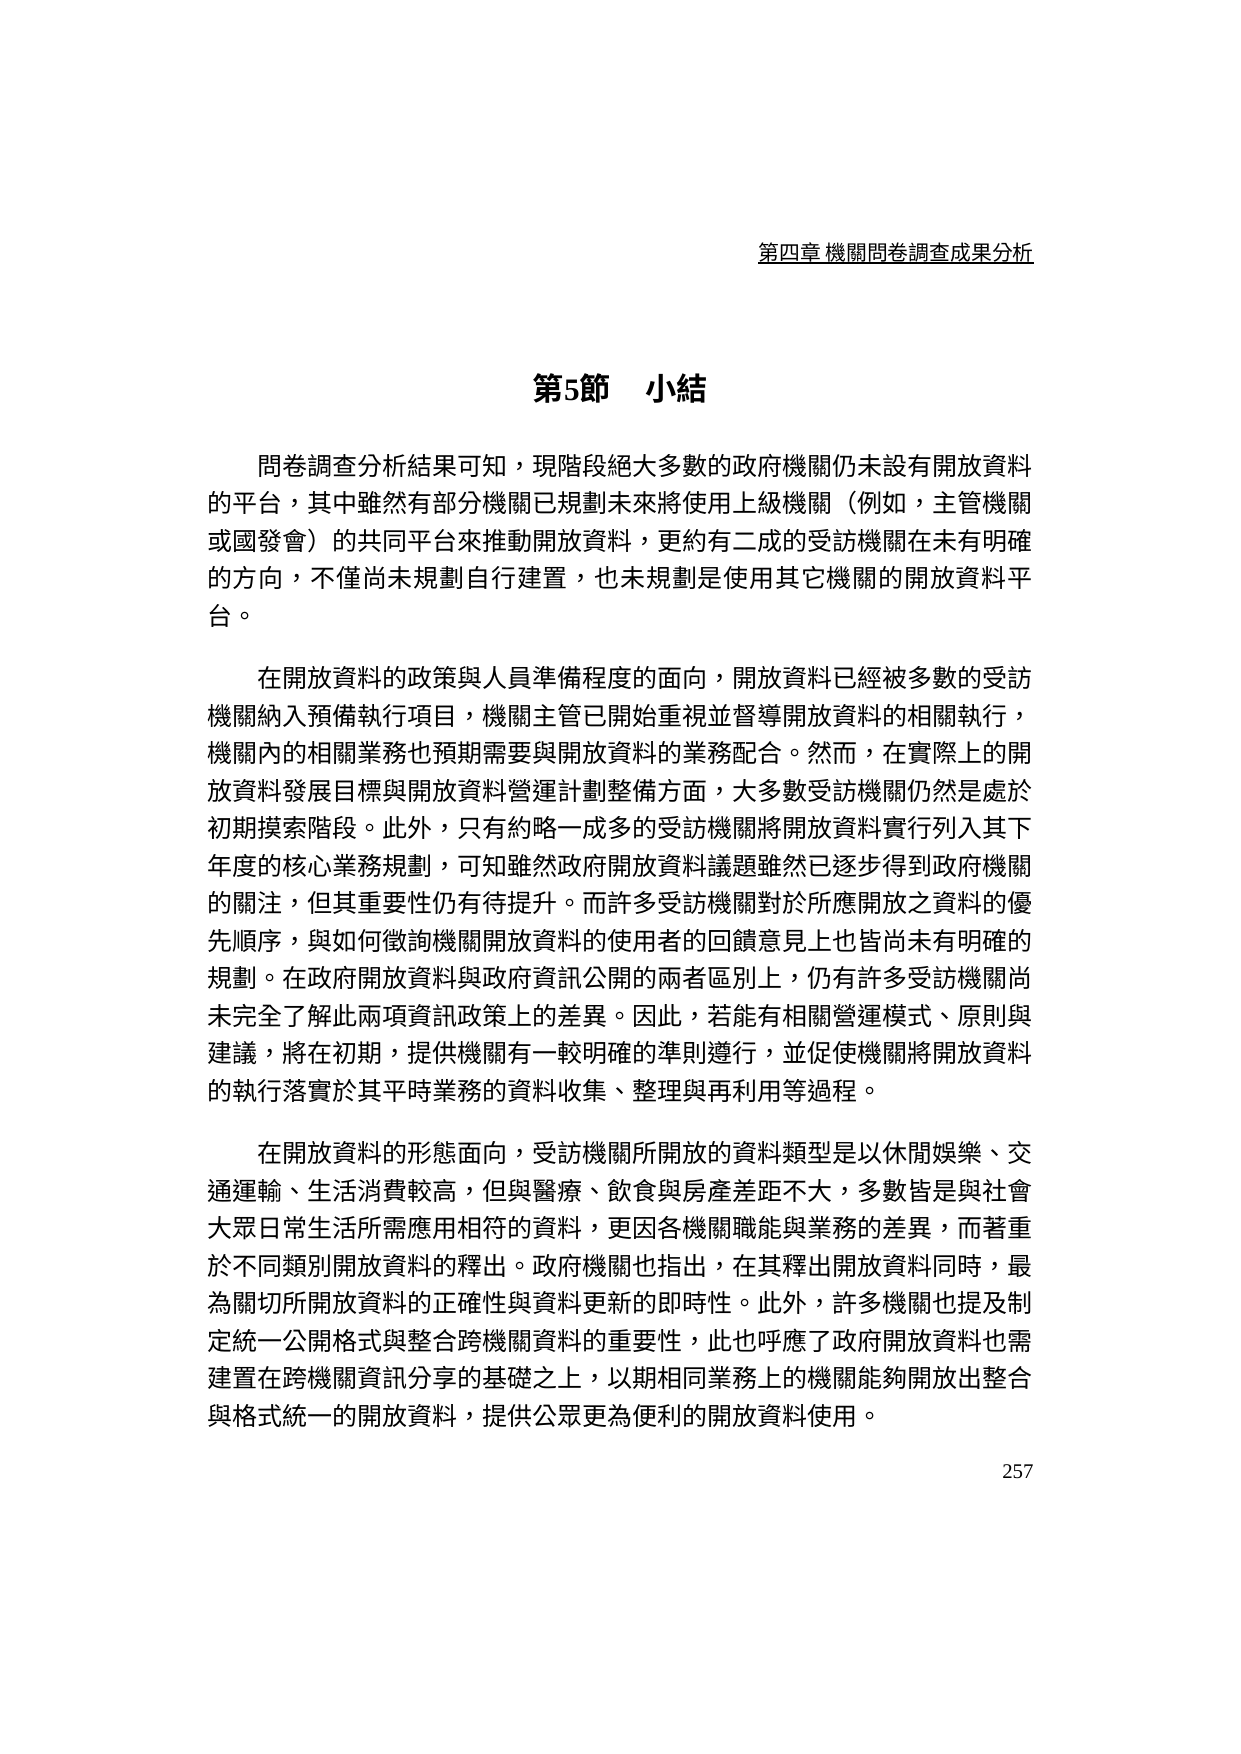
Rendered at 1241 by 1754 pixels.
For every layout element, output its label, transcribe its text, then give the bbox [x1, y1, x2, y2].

list 小結 [207, 370, 1033, 408]
text 在開放資料的政策與人員準備程度的面向，開放資料已經被多數的受訪機關納入預備執行項目，機關主管已開始重視並督導開放資料的相關執行，機關內的相關業務也預期需要與開放資料的業務配合。然而，在實際上的開放資料發展目標與開放資料營運計劃整備方面，大多數受訪機關仍然是處於初期摸索階段。此外，只有約略一成多的受訪機關將開放資料實行列入其下年度的核心業務規劃，可知雖然政府開放資料議題雖然已逐步得到政府機關的關注，但其重要性仍有待提升。而許多受訪機關對於所應開放之資料的優先順序，與如何徵詢機關開放資料的使用者的回饋意見上也皆尚未有明確的規劃。在政府開放資料與政府資訊公開的兩者區別上，仍有許多受訪機關尚未完全了解此兩項資訊政策上的差異。因此，若能有相關營運模式、原則與建議，將在初期，提供機關有一較明確的準則遵行，並促使機關將開放資料的執行落實於其平時業務的資料收集、整理與再利用等過程。 [207, 658, 1033, 1108]
text 問卷調查分析結果可知，現階段絕大多數的政府機關仍未設有開放資料的平台，其中雖然有部分機關已規劃未來將使用上級機關（例如，主管機關或國發會）的共同平台來推動開放資料，更約有二成的受訪機關在未有明確的方向，不僅尚未規劃自行建置，也未規劃是使用其它機關的開放資料平台。 [207, 445, 1033, 633]
text 在開放資料的形態面向，受訪機關所開放的資料類型是以休閒娛樂、交通運輸、生活消費較高，但與醫療、飲食與房產差距不大，多數皆是與社會大眾日常生活所需應用相符的資料，更因各機關職能與業務的差異，而著重於不同類別開放資料的釋出。政府機關也指出，在其釋出開放資料同時，最為關切所開放資料的正確性與資料更新的即時性。此外，許多機關也提及制定統一公開格式與整合跨機關資料的重要性，此也呼應了政府開放資料也需建置在跨機關資訊分享的基礎之上，以期相同業務上的機關能夠開放出整合與格式統一的開放資料，提供公眾更為便利的開放資料使用。 [207, 1133, 1033, 1433]
